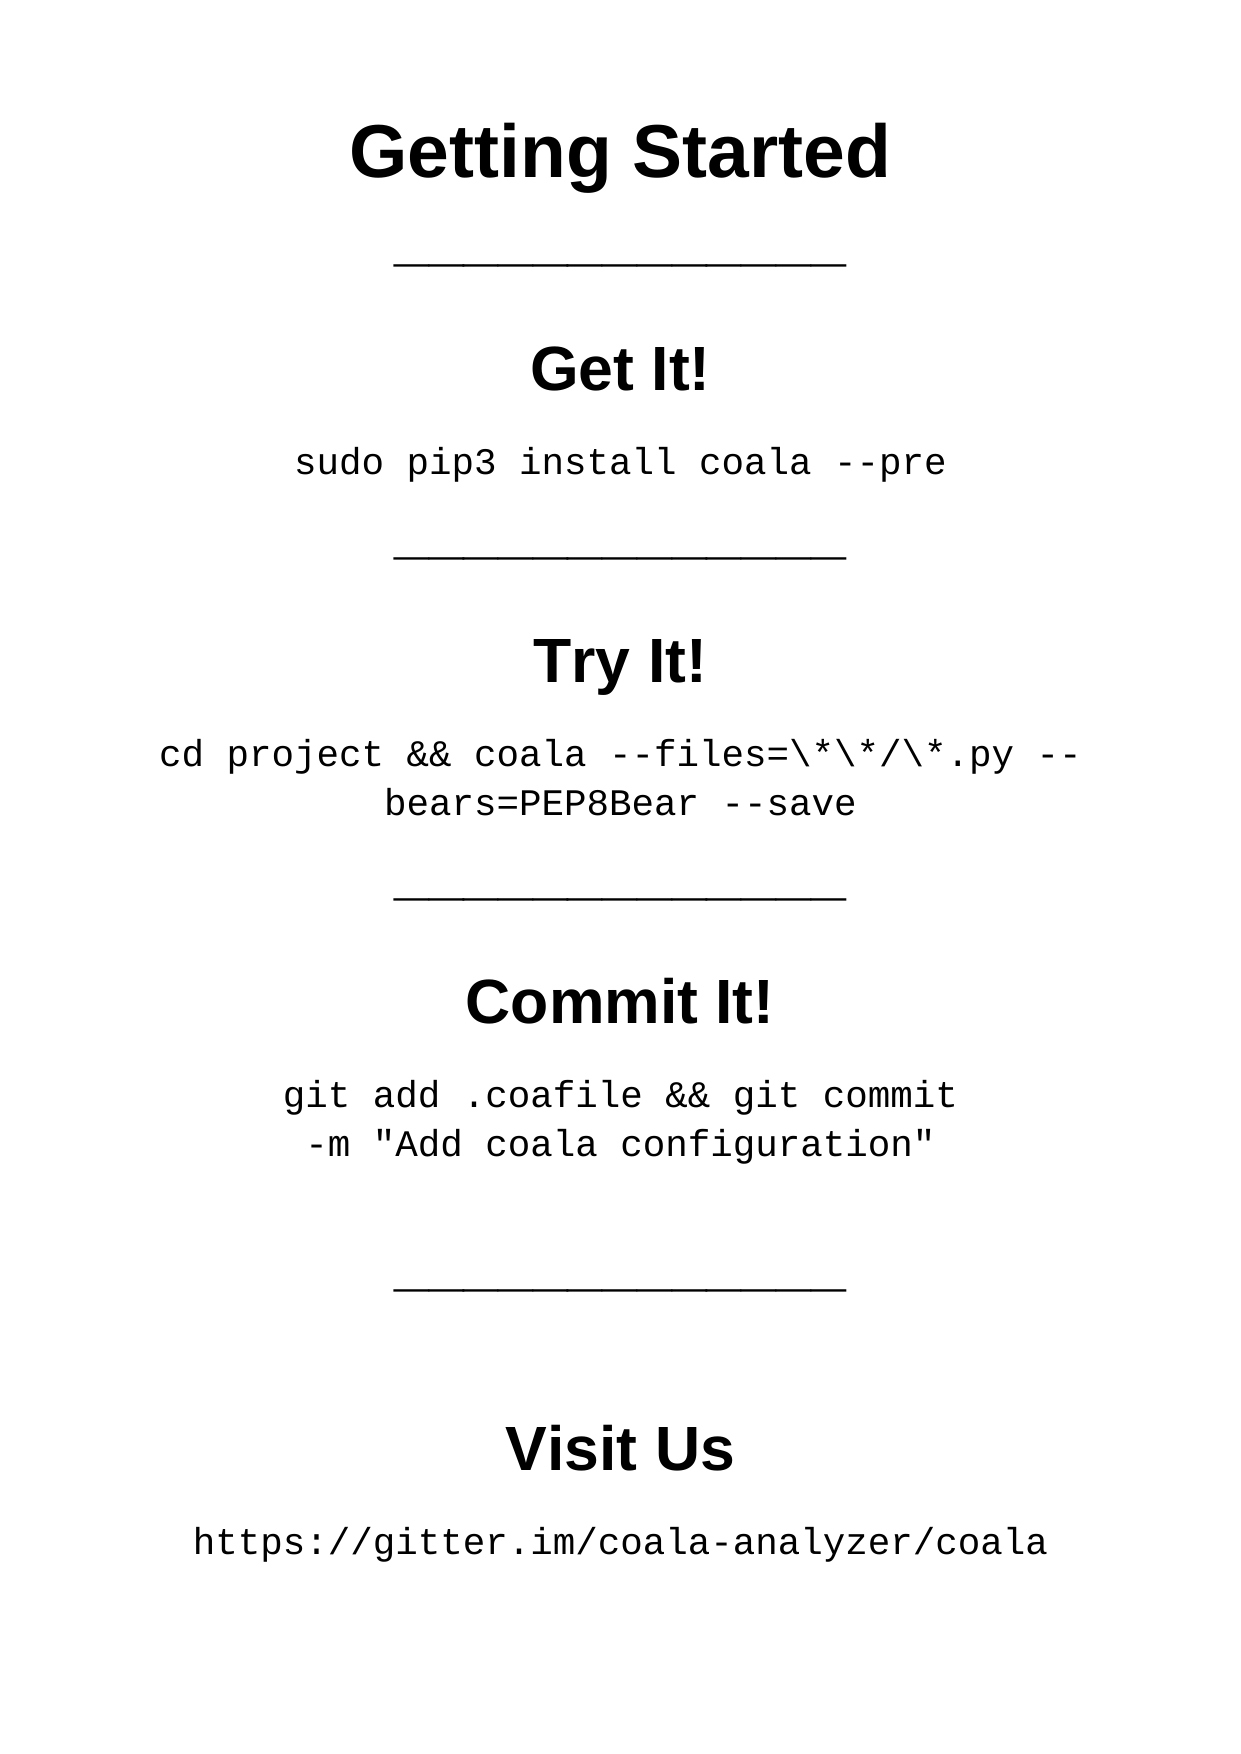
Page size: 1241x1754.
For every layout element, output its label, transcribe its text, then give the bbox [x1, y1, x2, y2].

text _____________ [59, 1203, 1181, 1298]
text https://gitter.im/coala-analyzer/coala [59, 1523, 1181, 1566]
text git add .coafile && git commit -m "Add coala configuration" [59, 1077, 1181, 1168]
subtitle Get It! [59, 333, 1181, 403]
text cd project && coala --files=\*\*/\*.py --bears=PEP8Bear --save _____________ [59, 735, 1181, 907]
subtitle Commit It! [59, 967, 1181, 1037]
subtitle Try It! [59, 626, 1181, 696]
text sudo pip3 install coala --pre _____________ [59, 443, 1181, 566]
title Getting Started _____________ [59, 109, 1181, 273]
subtitle Visit Us [59, 1414, 1181, 1484]
